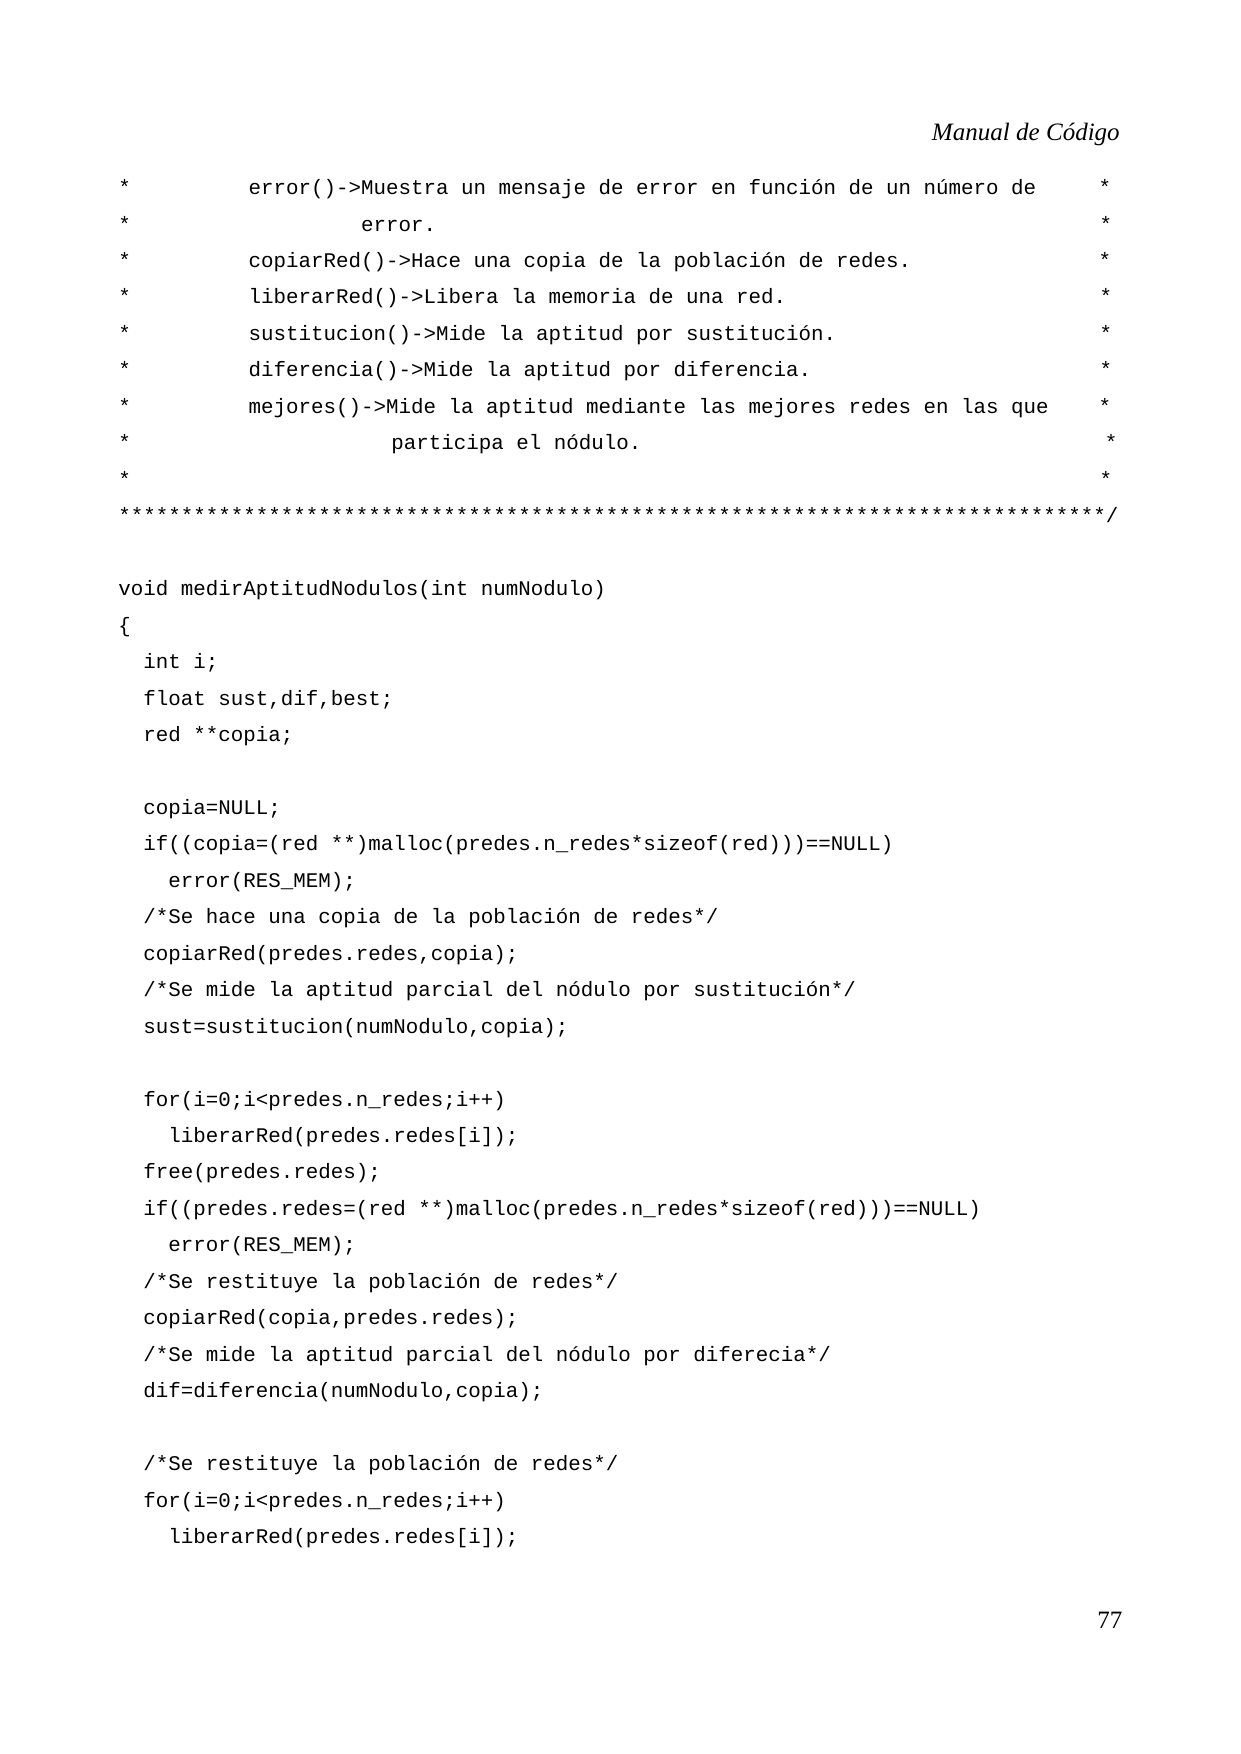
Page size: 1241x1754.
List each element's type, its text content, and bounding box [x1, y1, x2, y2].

text free(predes.redes); [118, 1161, 1122, 1185]
text * sustitucion()->Mide la aptitud por sustitución. * [118, 323, 1122, 347]
text sust=sustitucion(numNodulo,copia); [118, 1016, 1122, 1039]
text copiarRed(predes.redes,copia); [118, 943, 1122, 967]
text int i; [118, 651, 1122, 675]
text /*Se restituye la población de redes*/ [118, 1453, 1122, 1477]
text *******************************************************************************/ [118, 505, 1122, 529]
text /*Se mide la aptitud parcial del nódulo por diferecia*/ [118, 1344, 1122, 1368]
text /*Se hace una copia de la población de redes*/ [118, 906, 1122, 930]
text if((predes.redes=(red **)malloc(predes.n_redes*sizeof(red)))==NULL) [118, 1198, 1122, 1222]
text dif=diferencia(numNodulo,copia); [118, 1380, 1122, 1404]
text * error. * [118, 213, 1122, 237]
text red **copia; [118, 724, 1122, 748]
text * diferencia()->Mide la aptitud por diferencia. * [118, 359, 1122, 383]
text void medirAptitudNodulos(int numNodulo) [118, 578, 1122, 602]
text * error()->Muestra un mensaje de error en función de un número de * [118, 177, 1122, 201]
text * * [118, 469, 1122, 493]
text liberarRed(predes.redes[i]); [118, 1125, 1122, 1149]
text * mejores()->Mide la aptitud mediante las mejores redes en las que * [118, 396, 1122, 420]
text /*Se mide la aptitud parcial del nódulo por sustitución*/ [118, 979, 1122, 1003]
text copiarRed(copia,predes.redes); [118, 1307, 1122, 1331]
text copia=NULL; [118, 797, 1122, 821]
text * liberarRed()->Libera la memoria de una red. * [118, 286, 1122, 310]
text for(i=0;i<predes.n_redes;i++) [118, 1489, 1122, 1513]
text /*Se restituye la población de redes*/ [118, 1271, 1122, 1295]
text for(i=0;i<predes.n_redes;i++) [118, 1088, 1122, 1112]
text error(RES_MEM); [118, 870, 1122, 894]
text * participa el nódulo. * [118, 432, 1122, 456]
text liberarRed(predes.redes[i]); [118, 1526, 1122, 1550]
text error(RES_MEM); [118, 1234, 1122, 1258]
text { [118, 614, 1122, 638]
text if((copia=(red **)malloc(predes.n_redes*sizeof(red)))==NULL) [118, 833, 1122, 857]
text float sust,dif,best; [118, 687, 1122, 711]
text * copiarRed()->Hace una copia de la población de redes. * [118, 250, 1122, 274]
